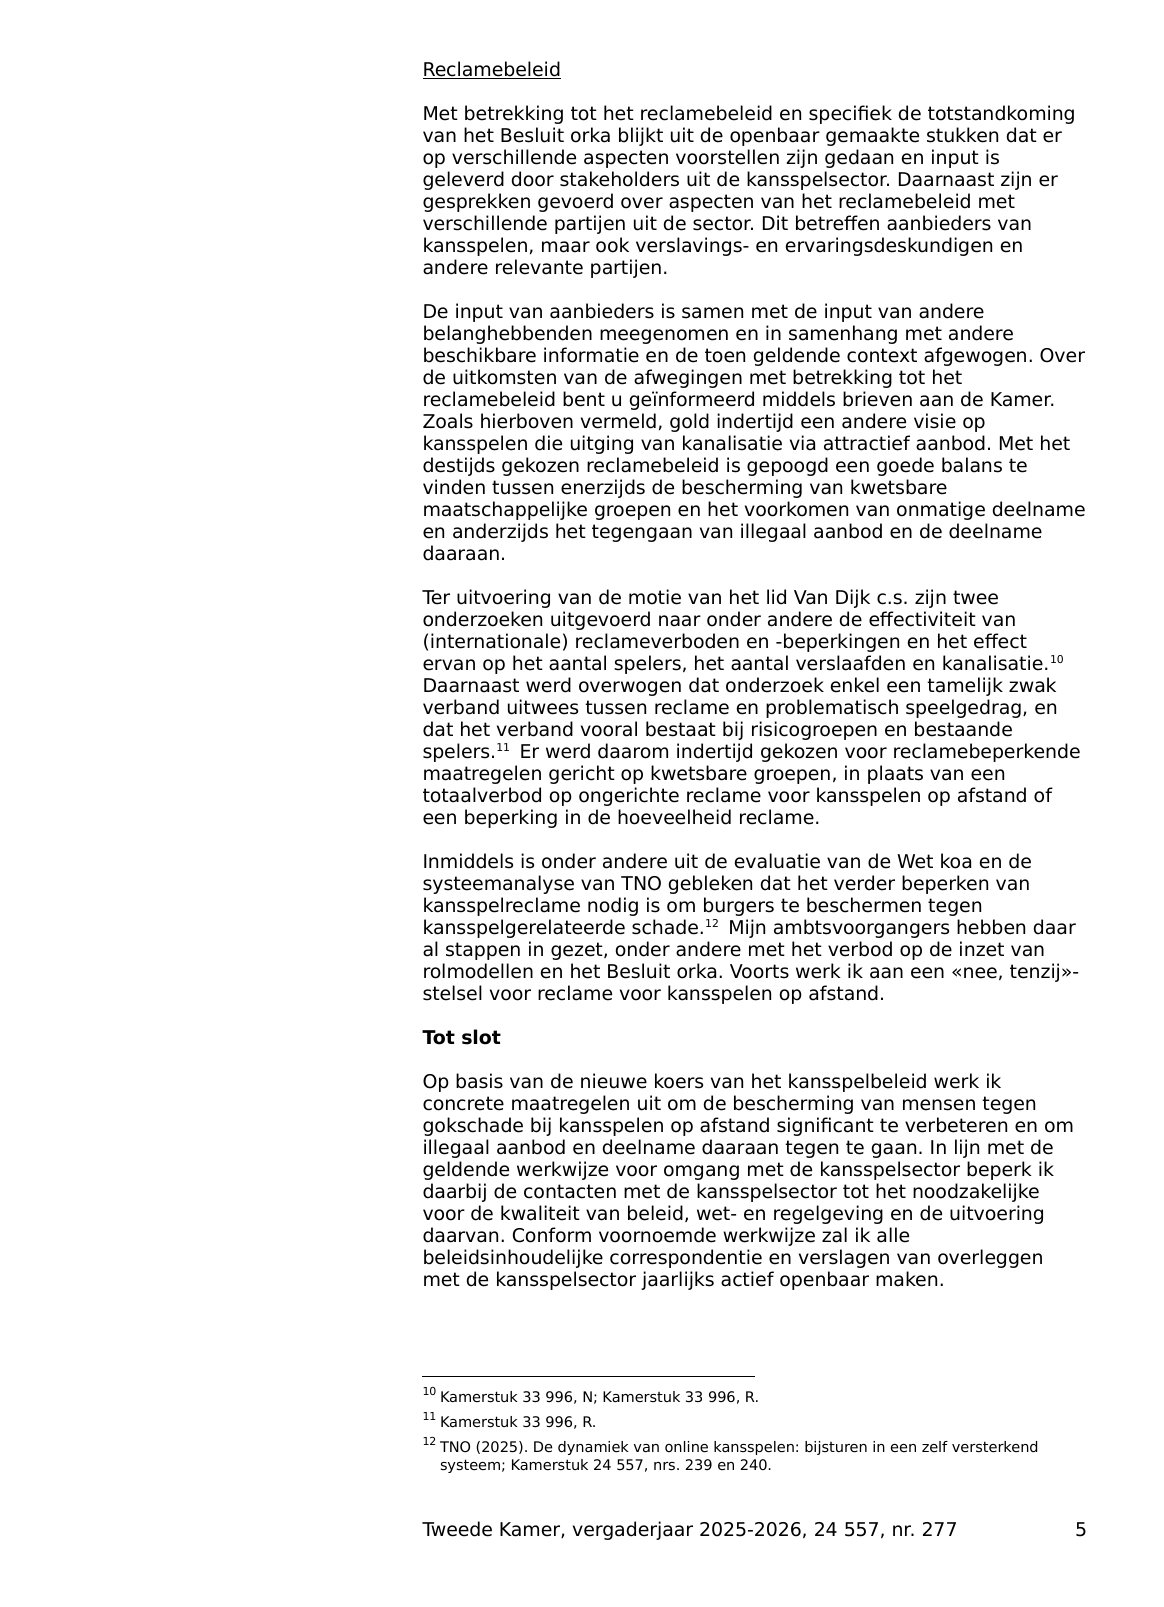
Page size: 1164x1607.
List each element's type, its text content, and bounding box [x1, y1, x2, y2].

text Met betrekking tot het reclamebeleid en specifiek de totstandkoming van het Besluit orka blijkt uit de openbaar gemaakte stukken dat er op verschillende aspecten voorstellen zijn gedaan en input is geleverd door stakeholders uit de kansspelsector. Daarnaast zijn er gesprekken gevoerd over aspecten van het reclamebeleid met verschillende partijen uit de sector. Dit betreffen aanbieders van kansspelen, maar ook verslavings- en ervaringsdeskundigen en andere relevante partijen. [422, 103, 1087, 279]
text Op basis van de nieuwe koers van het kansspelbeleid werk ik concrete maatregelen uit om de bescherming van mensen tegen gokschade bij kansspelen op afstand significant te verbeteren en om illegaal aanbod en deelname daaraan tegen te gaan. In lijn met de geldende werkwijze voor omgang met de kansspelsector beperk ik daarbij de contacten met de kansspelsector tot het noodzakelijke voor de kwaliteit van beleid, wet- en regelgeving en de uitvoering daarvan. Conform voornoemde werkwijze zal ik alle beleidsinhoudelijke correspondentie en verslagen van overleggen met de kansspelsector jaarlijks actief openbaar maken. [422, 1071, 1087, 1291]
text Kamerstuk 33 996, R. [422, 1410, 1087, 1432]
subtitle Tot slot [422, 1027, 1087, 1049]
text Ter uitvoering van de motie van het lid Van Dijk c.s. zijn twee onderzoeken uitgevoerd naar onder andere de effectiviteit van (internationale) reclameverboden en -beperkingen en het effect ervan op het aantal spelers, het aantal verslaafden en kanalisatie. Daarnaast werd overwogen dat onderzoek enkel een tamelijk zwak verband uitwees tussen reclame en problematisch speelgedrag, en dat het verband vooral bestaat bij risicogroepen en bestaande spelers. Er werd daarom indertijd gekozen voor reclamebeperkende maatregelen gericht op kwetsbare groepen, in plaats van een totaalverbod op ongerichte reclame voor kansspelen op afstand of een beperking in de hoeveelheid reclame. [422, 587, 1087, 829]
text De input van aanbieders is samen met de input van andere belanghebbenden meegenomen en in samenhang met andere beschikbare informatie en de toen geldende context afgewogen. Over de uitkomsten van de afwegingen met betrekking tot het reclamebeleid bent u geïnformeerd middels brieven aan de Kamer. Zoals hierboven vermeld, gold indertijd een andere visie op kansspelen die uitging van kanalisatie via attractief aanbod. Met het destijds gekozen reclamebeleid is gepoogd een goede balans te vinden tussen enerzijds de bescherming van kwetsbare maatschappelijke groepen en het voorkomen van onmatige deelname en anderzijds het tegengaan van illegaal aanbod en de deelname daaraan. [422, 301, 1087, 565]
text Kamerstuk 33 996, N; Kamerstuk 33 996, R. [422, 1385, 1087, 1407]
subtitle Reclamebeleid [422, 59, 1087, 81]
text Inmiddels is onder andere uit de evaluatie van de Wet koa en de systeemanalyse van TNO gebleken dat het verder beperken van kansspelreclame nodig is om burgers te beschermen tegen kansspelgerelateerde schade. Mijn ambtsvoorgangers hebben daar al stappen in gezet, onder andere met het verbod op de inzet van rolmodellen en het Besluit orka. Voorts werk ik aan een «nee, tenzij»-stelsel voor reclame voor kansspelen op afstand. [422, 851, 1087, 1005]
text TNO (2025). De dynamiek van online kansspelen: bijsturen in een zelf versterkend systeem; Kamerstuk 24 557, nrs. 239 en 240. [422, 1435, 1087, 1474]
